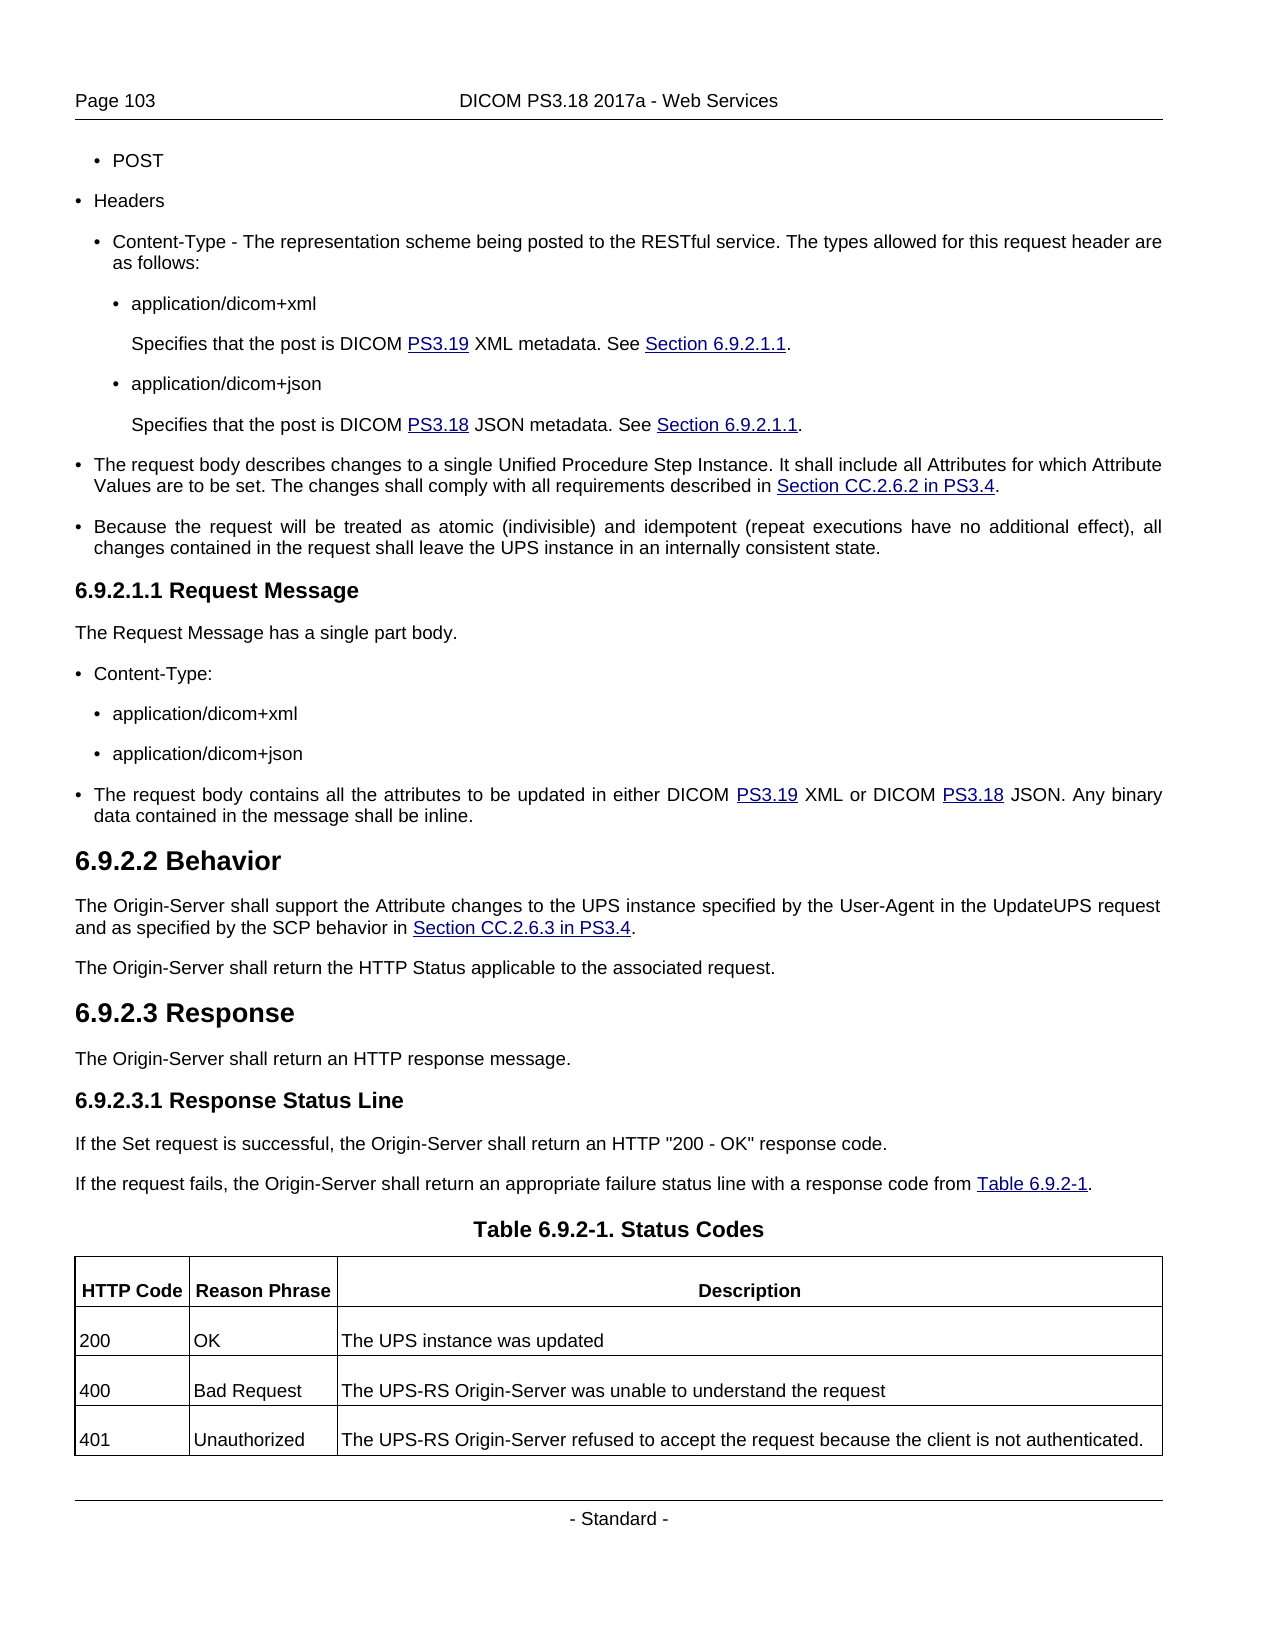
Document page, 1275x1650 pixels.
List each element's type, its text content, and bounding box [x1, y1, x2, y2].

table_cell Unauthorized [190, 1406, 337, 1455]
text 6.9.2.3 Response [75, 997, 1162, 1029]
text Table 6.9.2-1. Status Codes [75, 1217, 1162, 1242]
text If the request fails, the Origin-Server shall return an appropriate failure status line with a response code from Table 6.9.2-1. [75, 1173, 1162, 1194]
table_cell OK [190, 1307, 337, 1355]
table_cell 400 [76, 1356, 189, 1405]
list Specifies that the post is DICOM PS3.18 JSON metadata. See Section 6.9.2.1.1. [112, 413, 1162, 435]
text 6.9.2.1.1 Request Message [75, 577, 1162, 603]
text The Origin-Server shall support the Attribute changes to the UPS instance specified by the User-Agent in the UpdateUPS request and as specified by the SCP behavior in Section CC.2.6.3 in PS3.4. [75, 895, 1162, 938]
list Content-Type - The representation scheme being posted to the RESTful service. The types allowed for this request header are as follows: [94, 231, 1162, 274]
table_header HTTP Code [76, 1257, 189, 1306]
list The request body contains all the attributes to be updated in either DICOM PS3.19 XML or DICOM PS3.18 JSON. Any binary data contained in the message shall be inline. [75, 783, 1162, 826]
list Because the request will be treated as atomic (indivisible) and idempotent (repeat executions have no additional effect), all changes contained in the request shall leave the UPS instance in an internally consistent state. [75, 516, 1162, 559]
list application/dicom+json [94, 743, 1162, 764]
list Headers [75, 190, 1162, 212]
list application/dicom+xml [112, 292, 1162, 314]
table_cell The UPS-RS Origin-Server refused to accept the request because the client is not authenticated. [338, 1406, 1162, 1455]
table_cell Bad Request [190, 1356, 337, 1405]
list Specifies that the post is DICOM PS3.19 XML metadata. See Section 6.9.2.1.1. [112, 333, 1162, 354]
list Content-Type: [75, 662, 1162, 684]
table_header Description [338, 1257, 1162, 1306]
text The Request Message has a single part body. [75, 622, 1162, 644]
table_cell The UPS-RS Origin-Server was unable to understand the request [338, 1356, 1162, 1405]
text 6.9.2.2 Behavior [75, 845, 1162, 876]
list application/dicom+xml [94, 703, 1162, 724]
table_cell 200 [76, 1307, 189, 1355]
list application/dicom+json [112, 373, 1162, 395]
text 6.9.2.3.1 Response Status Line [75, 1088, 1162, 1113]
text The Origin-Server shall return the HTTP Status applicable to the associated request. [75, 957, 1162, 979]
table_header Reason Phrase [190, 1257, 337, 1306]
list The request body describes changes to a single Unified Procedure Step Instance. It shall include all Attributes for which Attribute Values are to be set. The changes shall comply with all requirements described in Section CC.2.6.2 in PS3.4. [75, 454, 1162, 497]
list POST [94, 150, 1162, 172]
text The Origin-Server shall return an HTTP response message. [75, 1047, 1162, 1069]
text If the Set request is successful, the Origin-Server shall return an HTTP "200 - OK" response code. [75, 1132, 1162, 1154]
table_cell The UPS instance was updated [338, 1307, 1162, 1355]
table_cell 401 [76, 1406, 189, 1455]
